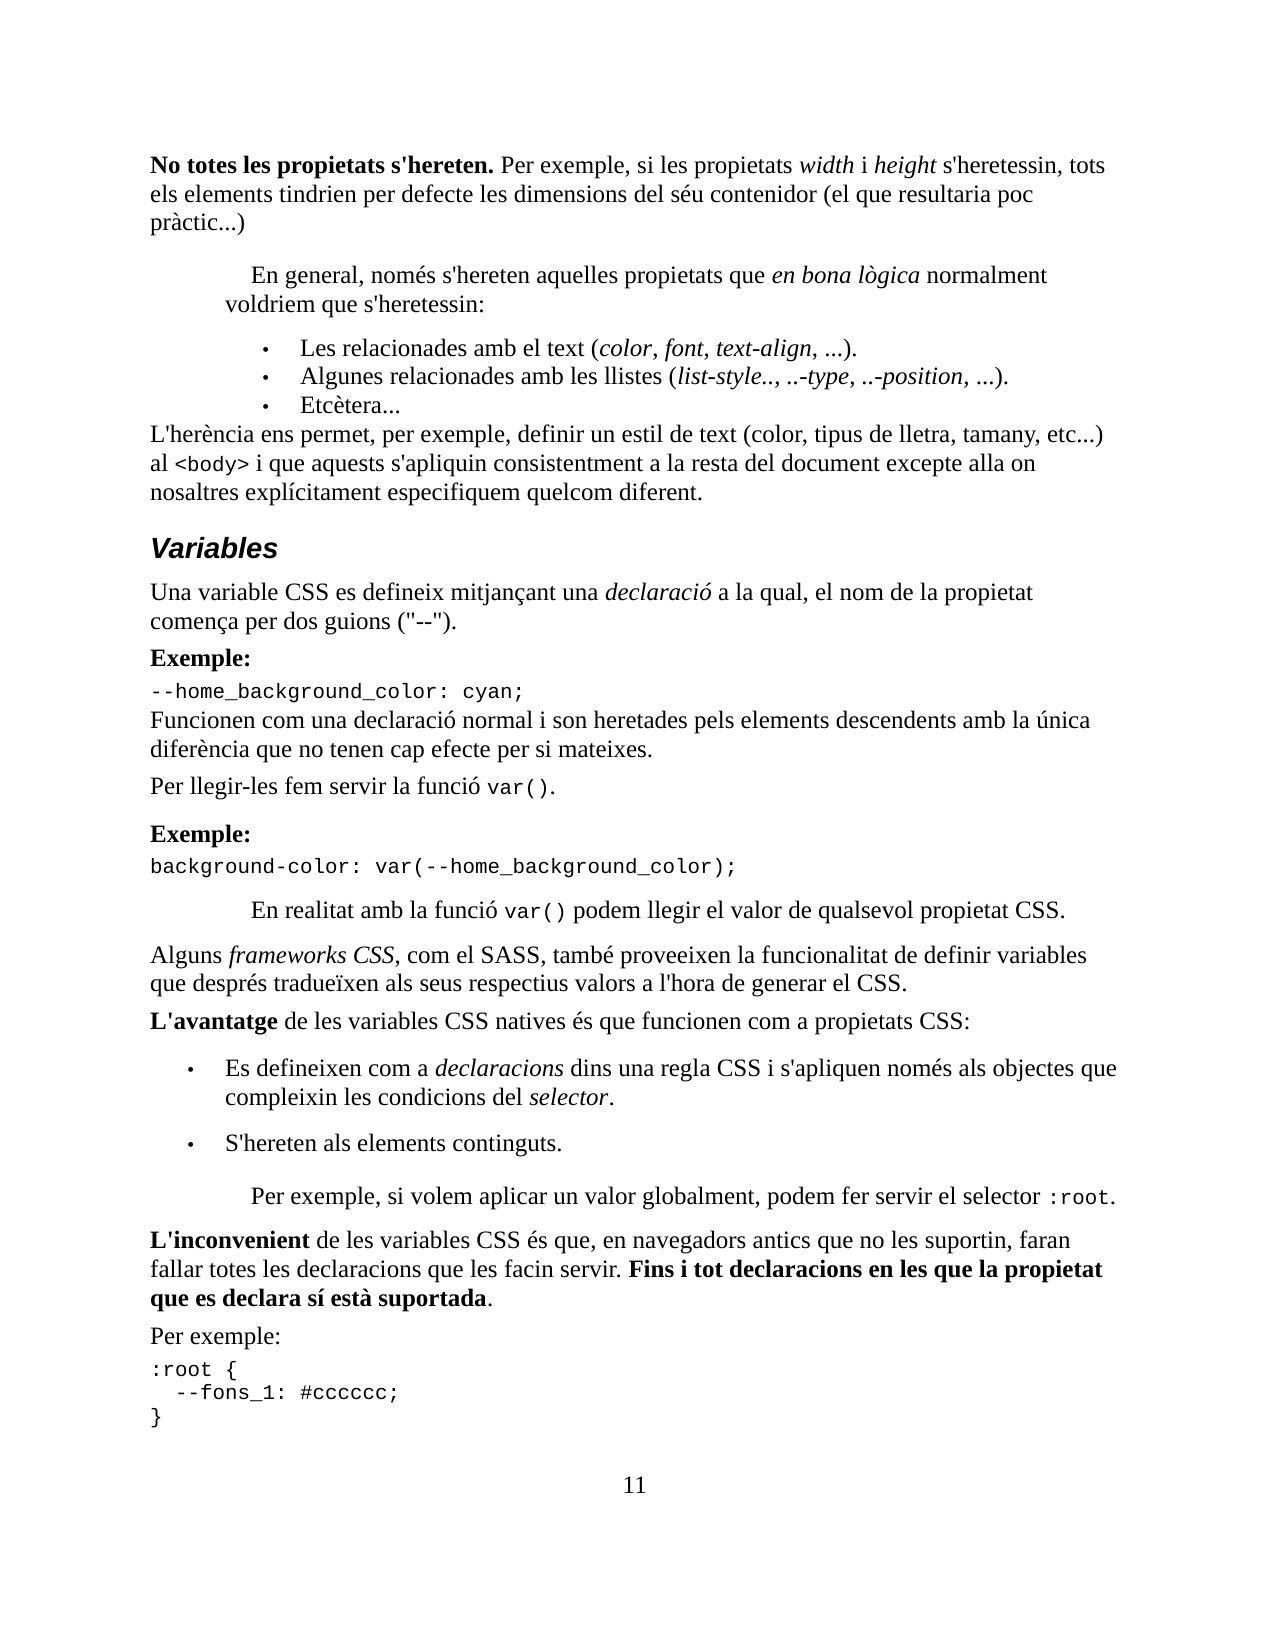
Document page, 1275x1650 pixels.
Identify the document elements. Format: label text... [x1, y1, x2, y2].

subtitle Variables [150, 531, 1125, 564]
text --home_background_color: cyan; [150, 681, 1125, 705]
text L'avantatge de les variables CSS natives és que funcionen com a propietats CSS: [150, 1006, 1125, 1035]
text background-color: var(--home_background_color); [150, 857, 1125, 880]
text } [150, 1406, 1125, 1429]
text L'inconvenient de les variables CSS és que, en navegadors antics que no les suportin, faran fallar totes les declaracions que les facin servir. Fins i tot declaracions en les que la propietat que es declara sí està suportada. [150, 1226, 1125, 1312]
text No totes les propietats s'hereten. Per exemple, si les propietats width i height s'heretessin, tots els elements tindrien per defecte les dimensions del séu contenidor (el que resultaria poc pràctic...) [150, 150, 1125, 236]
text Exemple: [150, 819, 1125, 848]
text Una variable CSS es defineix mitjançant una declaració a la qual, el nom de la propietat comença per dos guions ("--"). [150, 577, 1125, 634]
list Les relacionades amb el text (color, font, text-align, ...). [262, 333, 1125, 361]
list S'hereten als elements continguts. [187, 1128, 1125, 1157]
text Per llegir-les fem servir la funció var(). [150, 771, 1125, 801]
text Alguns frameworks CSS, com el SASS, també proveeixen la funcionalitat de definir variables que després tradueïxen als seus respectius valors a l'hora de generar el CSS. [150, 940, 1125, 997]
list Es defineixen com a declaracions dins una regla CSS i s'apliquen només als objectes que compleixin les condicions del selector. [187, 1053, 1125, 1110]
list Algunes relacionades amb les llistes (list-style.., ..-type, ..-position, ...). [262, 361, 1125, 390]
text 📌 En realitat amb la funció var() podem llegir el valor de qualsevol propietat CSS. [225, 895, 1125, 925]
text Per exemple: [150, 1321, 1125, 1349]
list Etcètera... [262, 390, 1125, 419]
text :root { [150, 1358, 1125, 1382]
text --fons_1: #cccccc; [150, 1382, 1125, 1406]
text 📌 En general, només s'hereten aquelles propietats que en bona lògica normalment voldriem que s'heretessin: [225, 260, 1125, 318]
text Funcionen com una declaració normal i son heretades pels elements descendents amb la única diferència que no tenen cap efecte per si mateixes. [150, 705, 1125, 762]
text L'herència ens permet, per exemple, definir un estil de text (color, tipus de lletra, tamany, etc...) al <body> i que aquests s'apliquin consistentment a la resta del document excepte alla on nosaltres explícitament especifiquem quelcom diferent. [150, 419, 1125, 506]
text Exemple: [150, 643, 1125, 672]
text 📌 Per exemple, si volem aplicar un valor globalment, podem fer servir el selector :root. [225, 1181, 1125, 1211]
